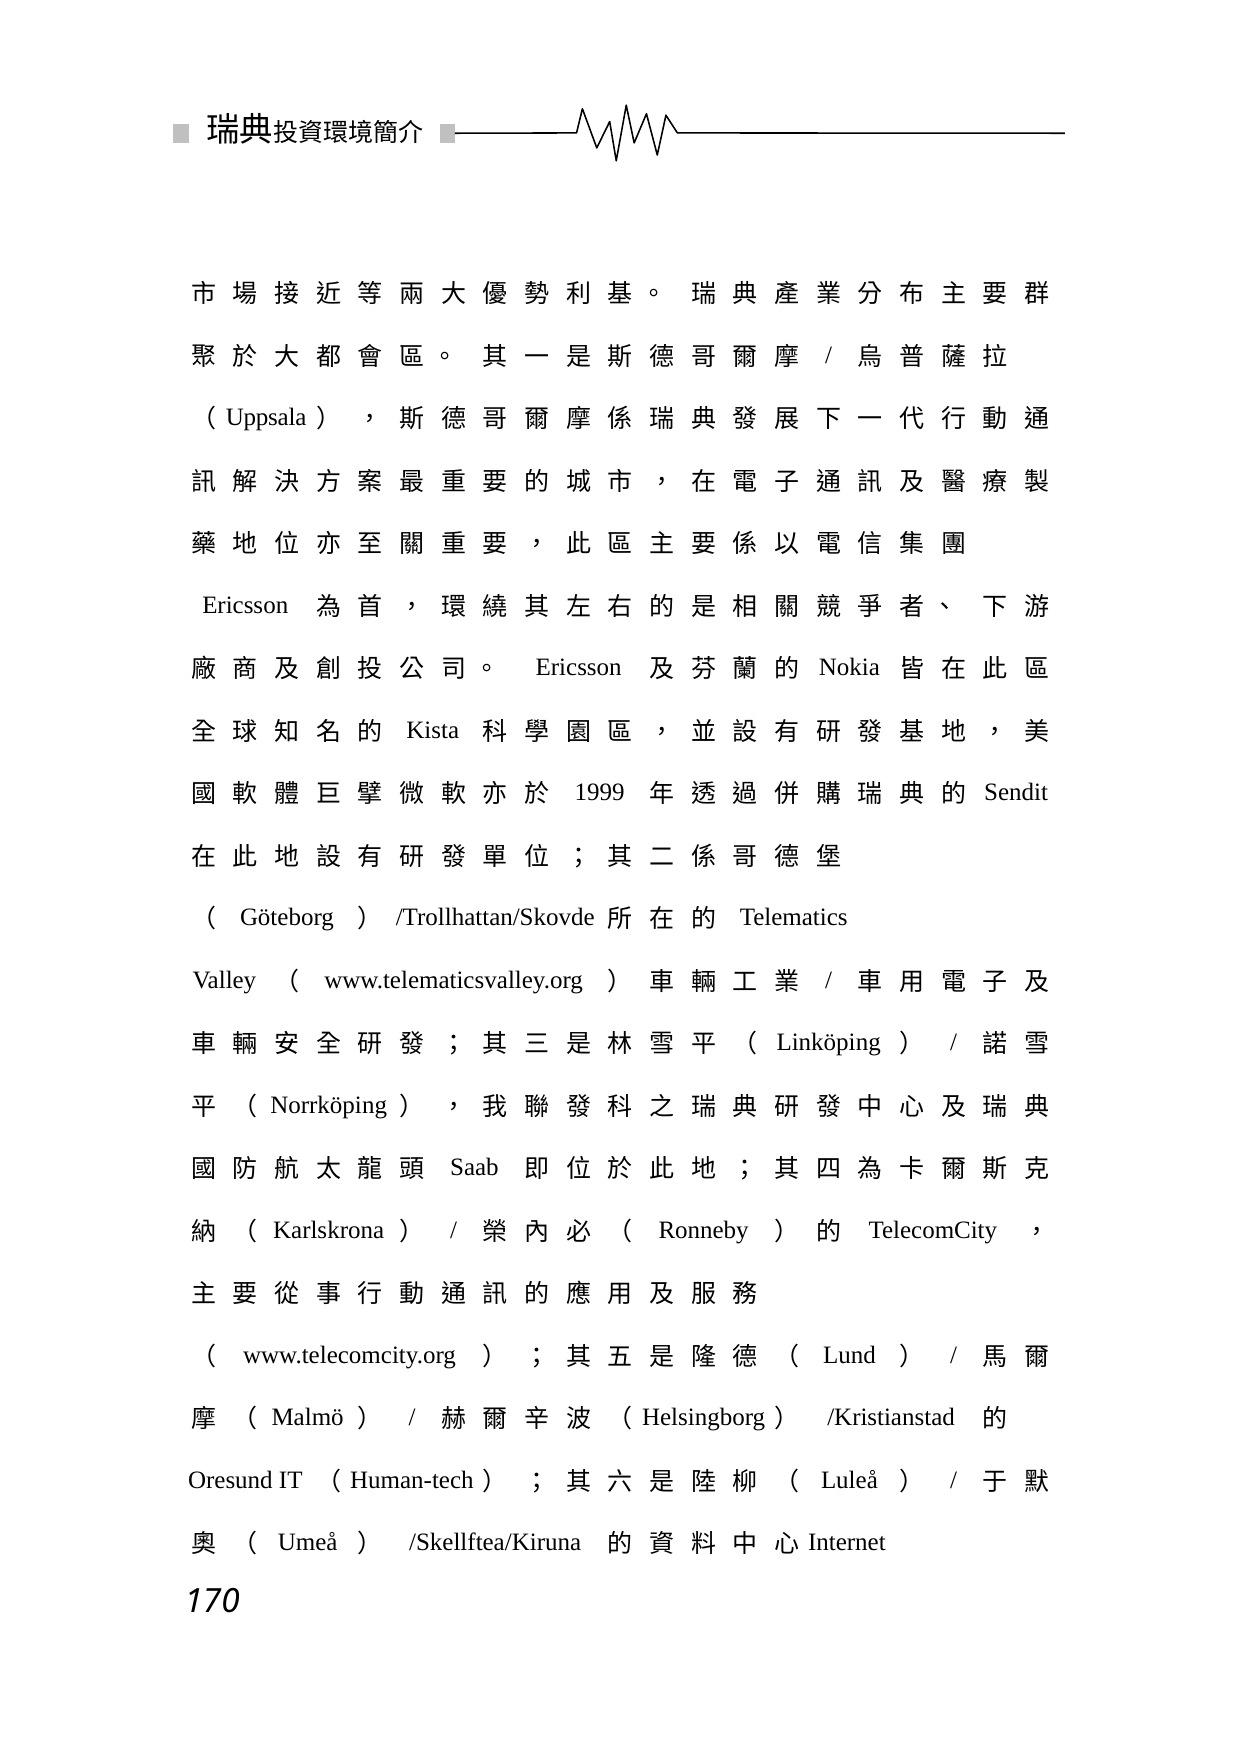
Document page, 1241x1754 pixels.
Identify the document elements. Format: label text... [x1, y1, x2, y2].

text 市場接近等兩大優勢利基。瑞典產業分布主要群聚於大都會區。其一是斯德哥爾摩/烏普薩拉（Uppsala），斯德哥爾摩係瑞典發展下一代行動通訊解決方案最重要的城市，在電子通訊及醫療製藥地位亦至關重要，此區主要係以電信集團Ericsson為首，環繞其左右的是相關競爭者、下游廠商及創投公司。Ericsson及芬蘭的Nokia皆在此區全球知名的Kista科學園區，並設有研發基地，美國軟體巨擘微軟亦於1999年透過併購瑞典的Sendit在此地設有研發單位；其二係哥德堡（Göteborg）/Trollhattan/Skovde所在的Telematics Valley（www.telematicsvalley.org）車輛工業/車用電子及車輛安全研發；其三是林雪平（Linköping）/諾雪平（Norrköping），我聯發科之瑞典研發中心及瑞典國防航太龍頭Saab即位於此地；其四為卡爾斯克納（Karlskrona）/榮內必（Ronneby）的TelecomCity，主要從事行動通訊的應用及服務（www.telecomcity.org）；其五是隆德（Lund）/馬爾摩（Malmö）/赫爾辛波（Helsingborg）/Kristianstad的Oresund IT（Human-tech）；其六是陸柳（Luleå）/于默奧（Umeå）/Skellftea/Kiruna的資料中心Internet [183, 250, 1058, 1563]
